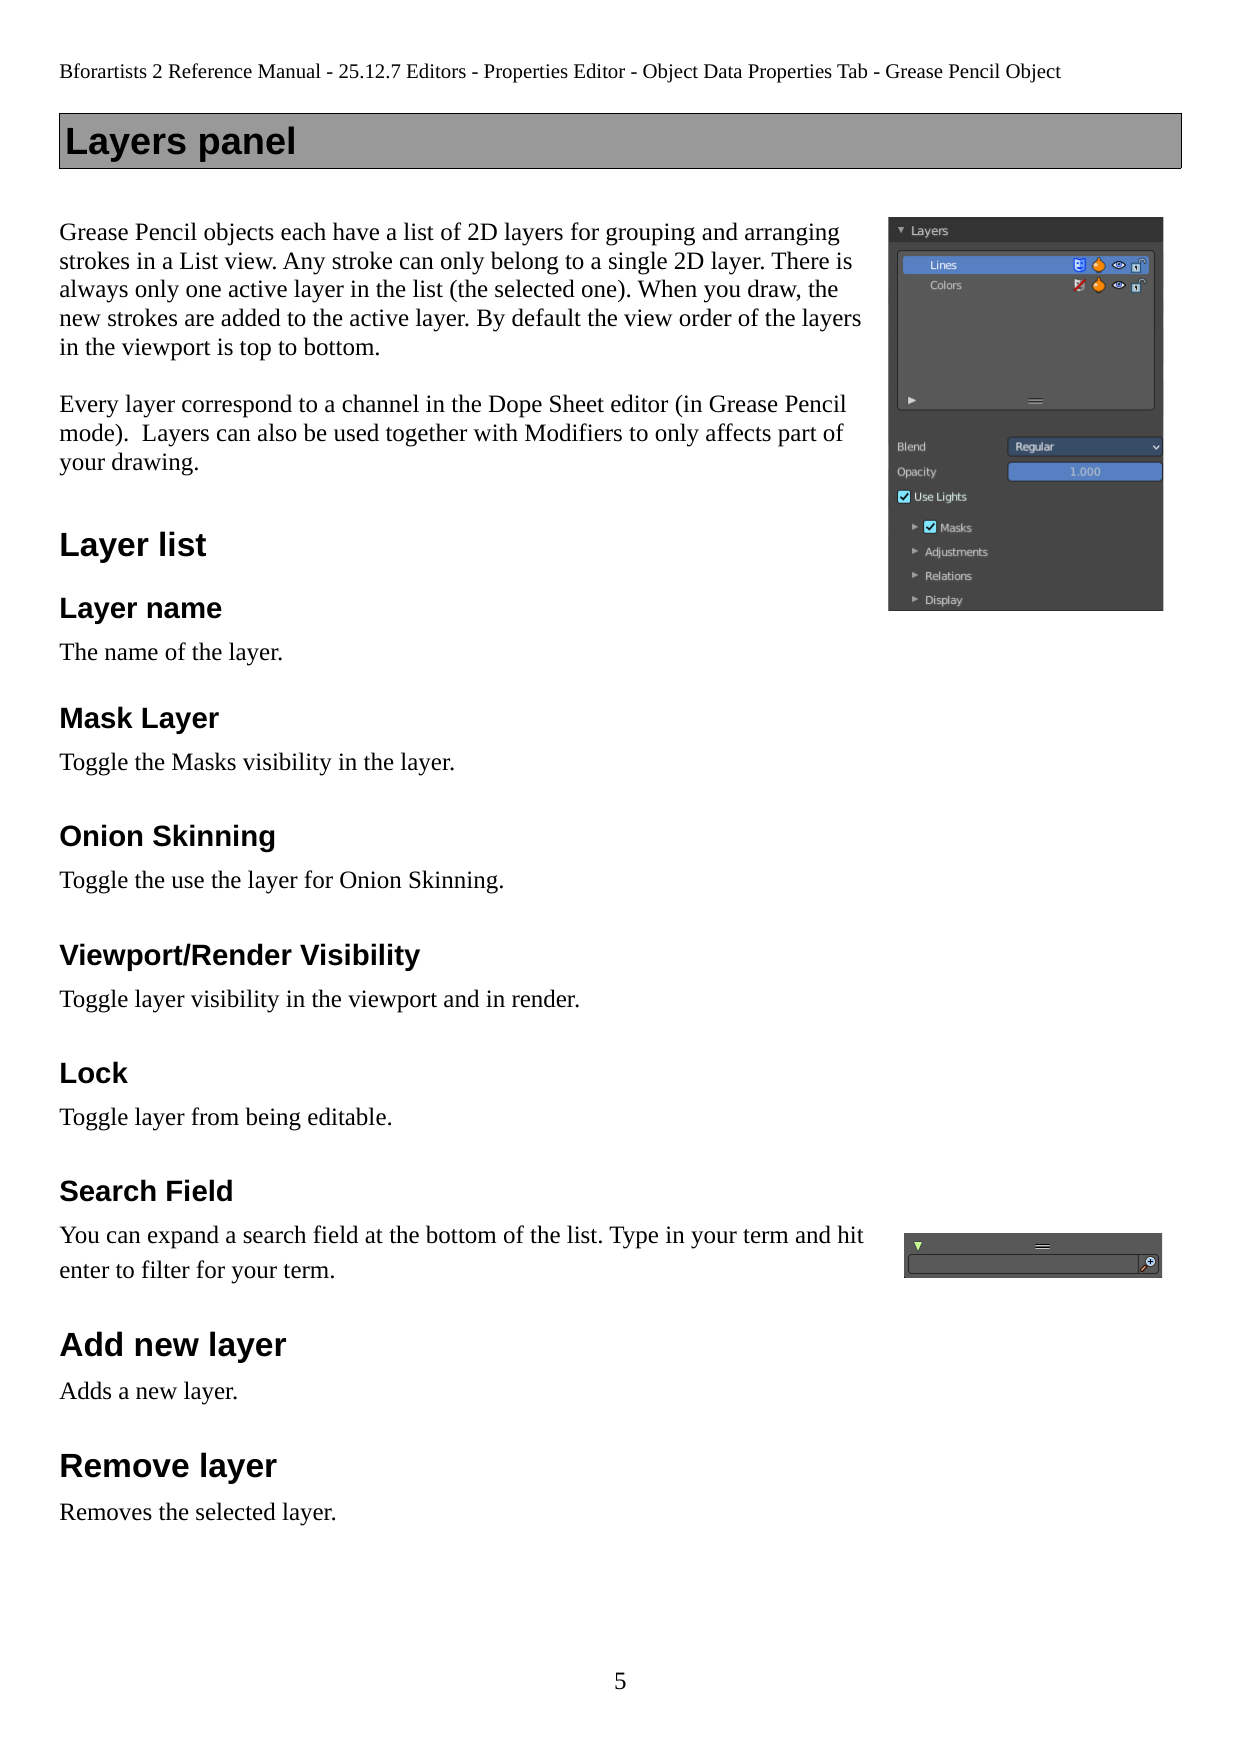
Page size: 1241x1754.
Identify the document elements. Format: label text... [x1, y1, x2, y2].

picture [888, 217, 1164, 611]
subtitle Remove layer [59, 1446, 1181, 1484]
text Toggle layer from being editable. [59, 1102, 1181, 1131]
subtitle Mask Layer [59, 701, 1181, 735]
subtitle Layer name [59, 591, 1181, 625]
text Removes the selected layer. [59, 1497, 1181, 1526]
text Toggle the use the layer for Onion Skinning. [59, 866, 1181, 894]
text Toggle layer visibility in the viewport and in render. [59, 984, 1181, 1013]
table_header Layers panel [60, 114, 1181, 168]
subtitle Layer list [59, 525, 888, 564]
text Toggle the Masks visibility in the layer. [59, 747, 1181, 776]
picture [904, 1233, 1163, 1278]
text Grease Pencil objects each have a list of 2D layers for grouping and arranging strokes in a List view. Any stroke can only belong to a single 2D layer. There is always only one active layer in the list (the selected one). When you draw, the new strokes are added to the active layer. By default the view order of the layers in the viewport is top to bottom. [59, 217, 888, 361]
subtitle Lock [59, 1056, 1181, 1090]
subtitle Viewport/Render Visibility [59, 938, 1181, 971]
text Adds a new layer. [59, 1376, 1181, 1405]
subtitle Search Field [59, 1174, 1181, 1208]
subtitle Add new layer [59, 1325, 1181, 1363]
subtitle [1164, 525, 1181, 564]
text You can expand a search field at the bottom of the list. Type in your term and hit enter to filter for your term. [59, 1221, 1181, 1284]
subtitle Onion Skinning [59, 819, 1181, 853]
text The name of the layer. [59, 637, 1181, 666]
text Every layer correspond to a channel in the Dope Sheet editor (in Grease Pencil mode). Layers can also be used together with Modifiers to only affects part of your drawing. [59, 389, 888, 476]
